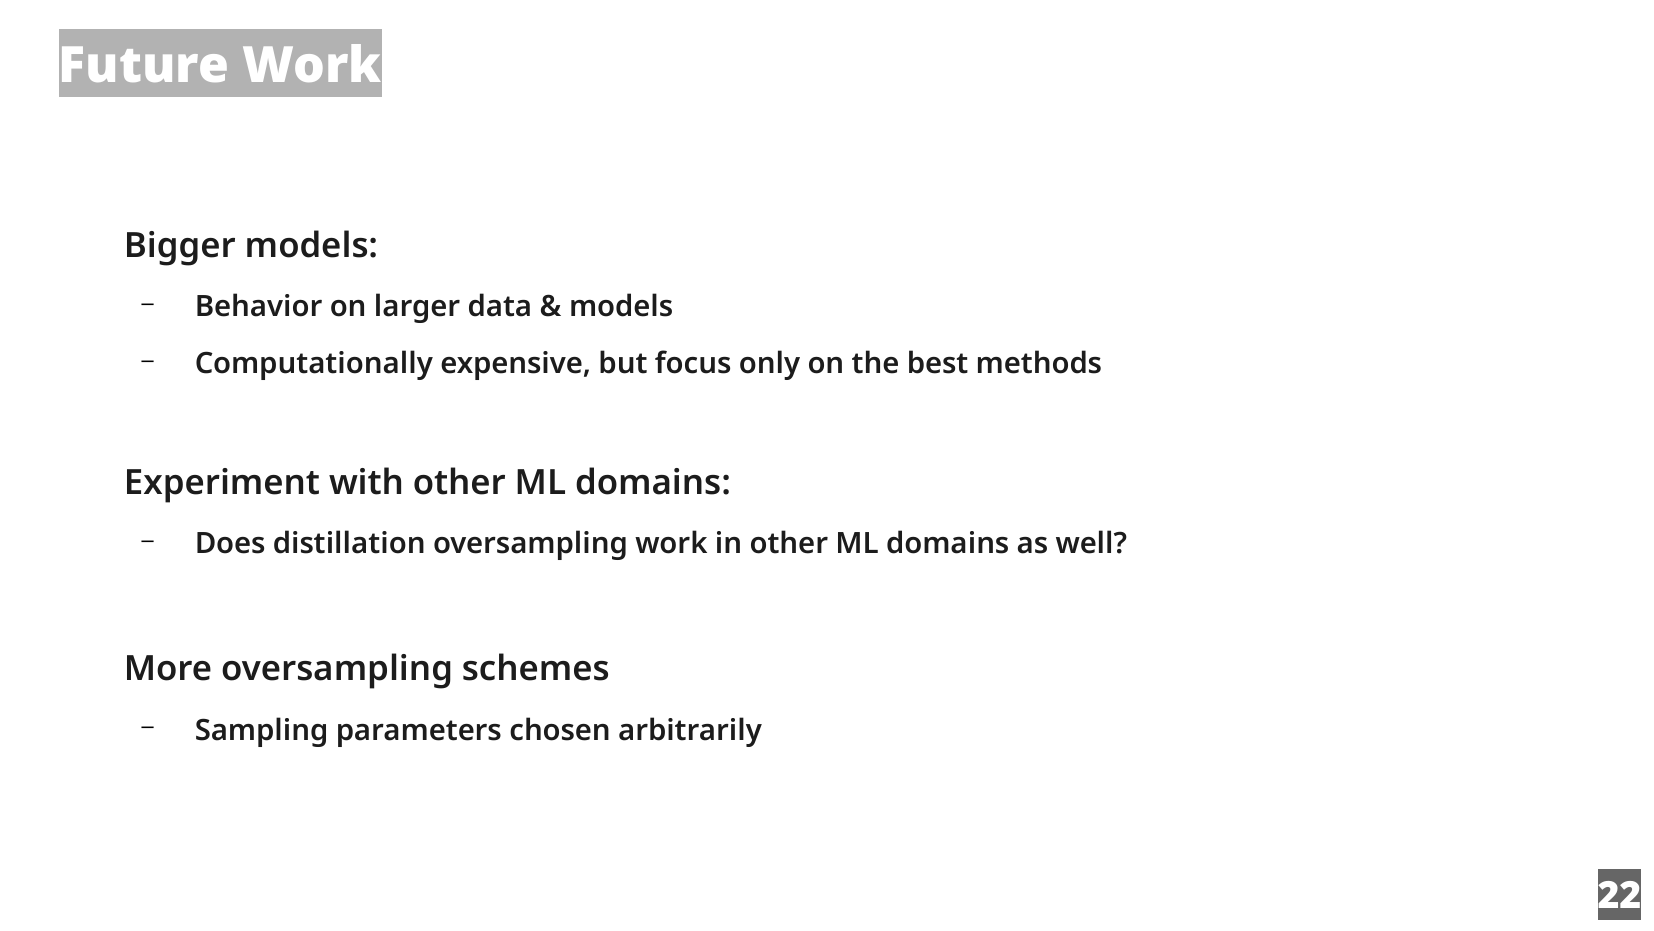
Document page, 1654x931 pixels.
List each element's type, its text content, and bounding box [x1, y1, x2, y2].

list Bigger models: Behavior on larger data & models Computationally expensive, but focus only on the best methods Experiment with other ML domains: Does distillation oversampling work in other ML domains as well? More oversampling schemes Sampling parameters chosen arbitrarily [53, 219, 1560, 796]
title Future Work [59, 0, 1595, 98]
